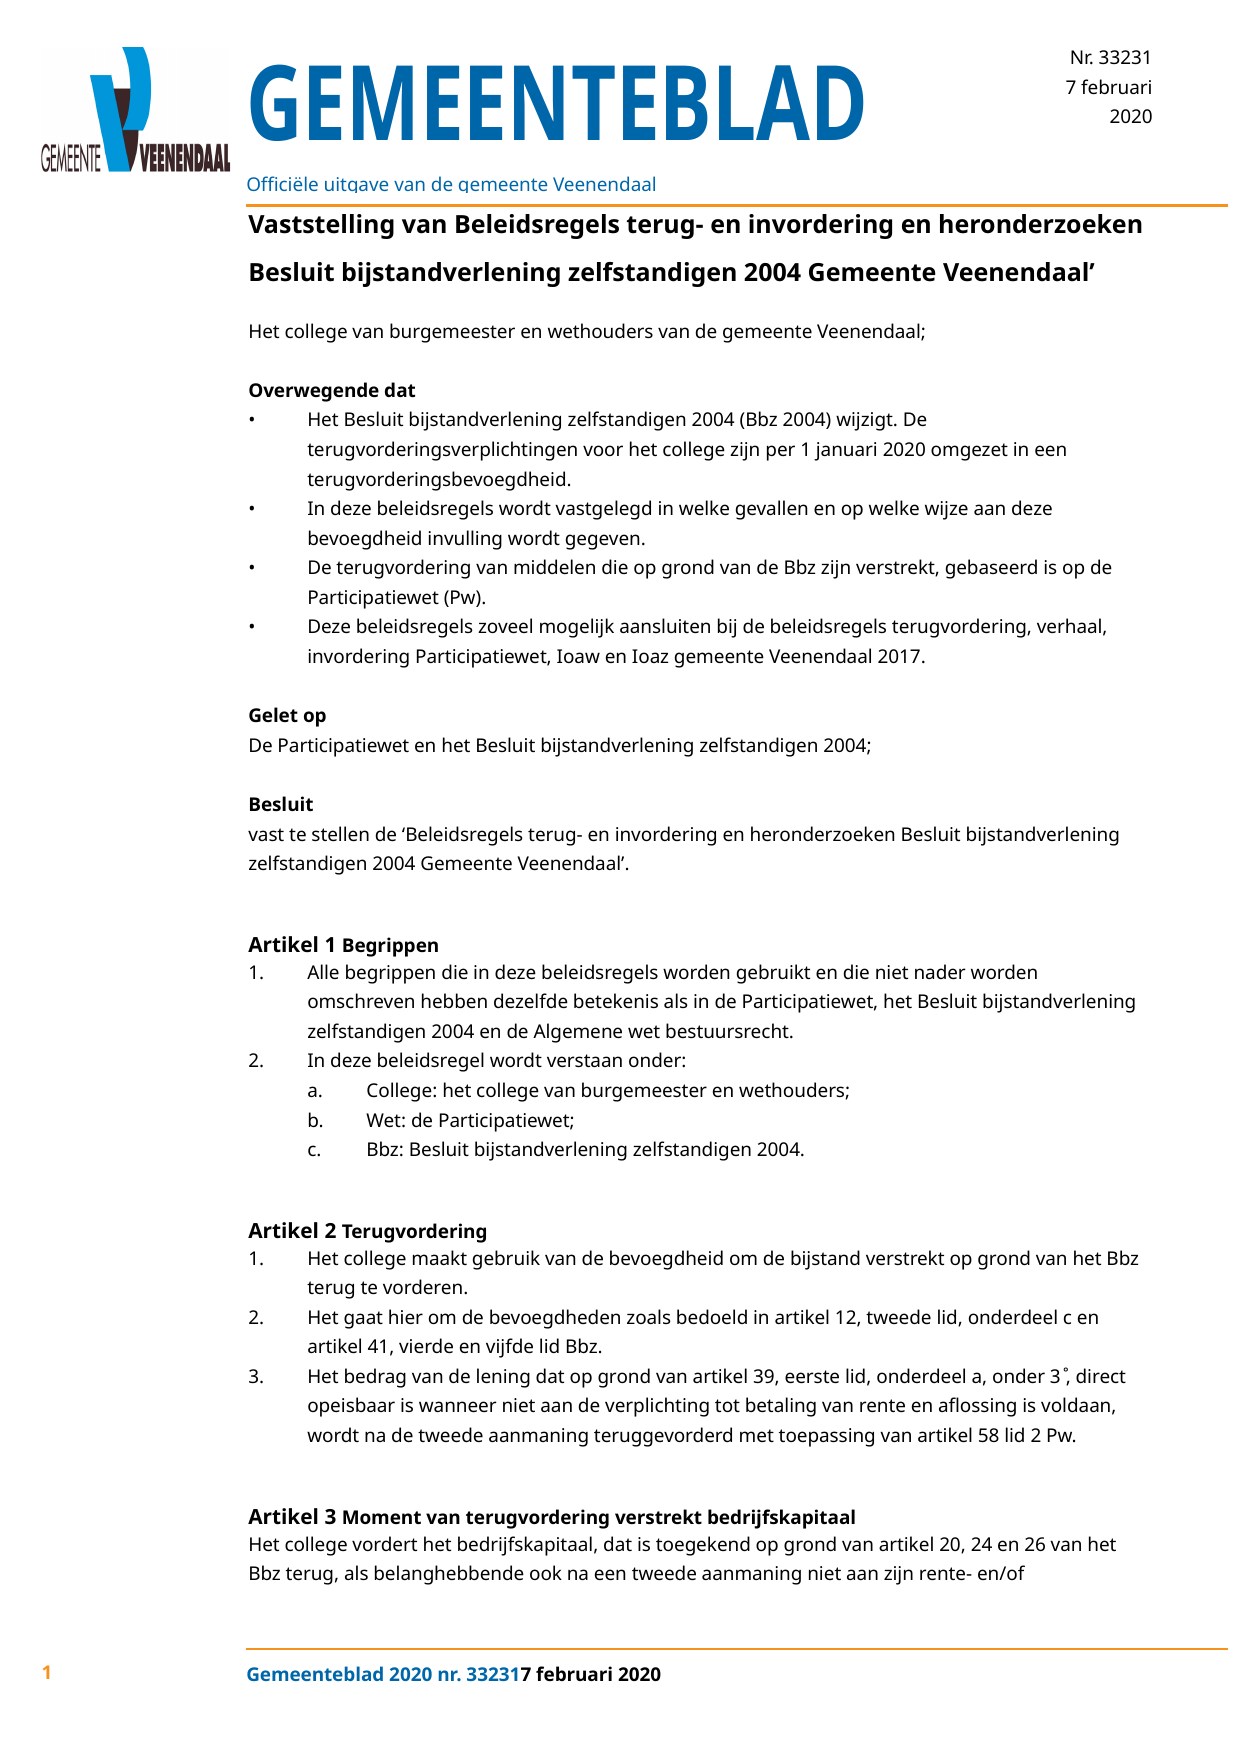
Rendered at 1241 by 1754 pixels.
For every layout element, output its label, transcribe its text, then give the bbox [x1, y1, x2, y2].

list Het Besluit bijstandverlening zelfstandigen 2004 (Bbz 2004) wijzigt. De terugvorderingsverplichtingen voor het college zijn per 1 januari 2020 omgezet in een terugvorderingsbevoegdheid. [248, 407, 1152, 492]
picture [123, 47, 231, 172]
text De Participatiewet en het Besluit bijstandverlening zelfstandigen 2004; [248, 732, 1152, 758]
list College: het college van burgemeester en wethouders; [307, 1077, 1152, 1103]
list Wet: de Participatiewet; [307, 1107, 1152, 1132]
list Het college maakt gebruik van de bevoegdheid om de bijstand verstrekt op grond van het Bbz terug te vorderen. [248, 1245, 1152, 1300]
list Bbz: Besluit bijstandverlening zelfstandigen 2004. [307, 1136, 1152, 1162]
text Artikel 2 Terugvordering [248, 1216, 1152, 1245]
text Het college vordert het bedrijfskapitaal, dat is toegekend op grond van artikel 20, 24 en 26 van het Bbz terug, als belanghebbende ook na een tweede aanmaning niet aan zijn rente- en/of [248, 1531, 1152, 1586]
text Overwegende dat [248, 377, 1152, 403]
text Vaststelling van Beleidsregels terug- en invordering en heronderzoeken Besluit bijstandverlening zelfstandigen 2004 Gemeente Veenendaal’ [248, 207, 1152, 288]
text Het college van burgemeester en wethouders van de gemeente Veenendaal; [248, 318, 1152, 344]
list In deze beleidsregel wordt verstaan onder: [248, 1048, 1152, 1073]
list Het gaat hier om de bevoegdheden zoals bedoeld in artikel 12, tweede lid, onderdeel c en artikel 41, vierde en vijfde lid Bbz. [248, 1304, 1152, 1359]
text Besluit [248, 791, 1152, 817]
list De terugvordering van middelen die op grond van de Bbz zijn verstrekt, gebaseerd is op de Participatiewet (Pw). [248, 554, 1152, 610]
text Artikel 3 Moment van terugvordering verstrekt bedrijfskapitaal [248, 1502, 1152, 1531]
list In deze beleidsregels wordt vastgelegd in welke gevallen en op welke wijze aan deze bevoegdheid invulling wordt gegeven. [248, 495, 1152, 551]
text Gelet op [248, 702, 1152, 728]
text vast te stellen de ‘Beleidsregels terug- en invordering en heronderzoeken Besluit bijstandverlening zelfstandigen 2004 Gemeente Veenendaal’. [248, 821, 1152, 876]
list Deze beleidsregels zoveel mogelijk aansluiten bij de beleidsregels terugvordering, verhaal, invordering Participatiewet, Ioaw en Ioaz gemeente Veenendaal 2017. [248, 614, 1152, 669]
list Het bedrag van de lening dat op grond van artikel 39, eerste lid, onderdeel a, onder 3 ̊, direct opeisbaar is wanneer niet aan de verplichting tot betaling van rente en aflossing is voldaan, wordt na de tweede aanmaning teruggevorderd met toepassing van artikel 58 lid 2 Pw. [248, 1363, 1152, 1448]
picture [41, 47, 130, 172]
text Artikel 1 Begrippen [248, 930, 1152, 959]
list Alle begrippen die in deze beleidsregels worden gebruikt en die niet nader worden omschreven hebben dezelfde betekenis als in de Participatiewet, het Besluit bijstandverlening zelfstandigen 2004 en de Algemene wet bestuursrecht. [248, 959, 1152, 1044]
